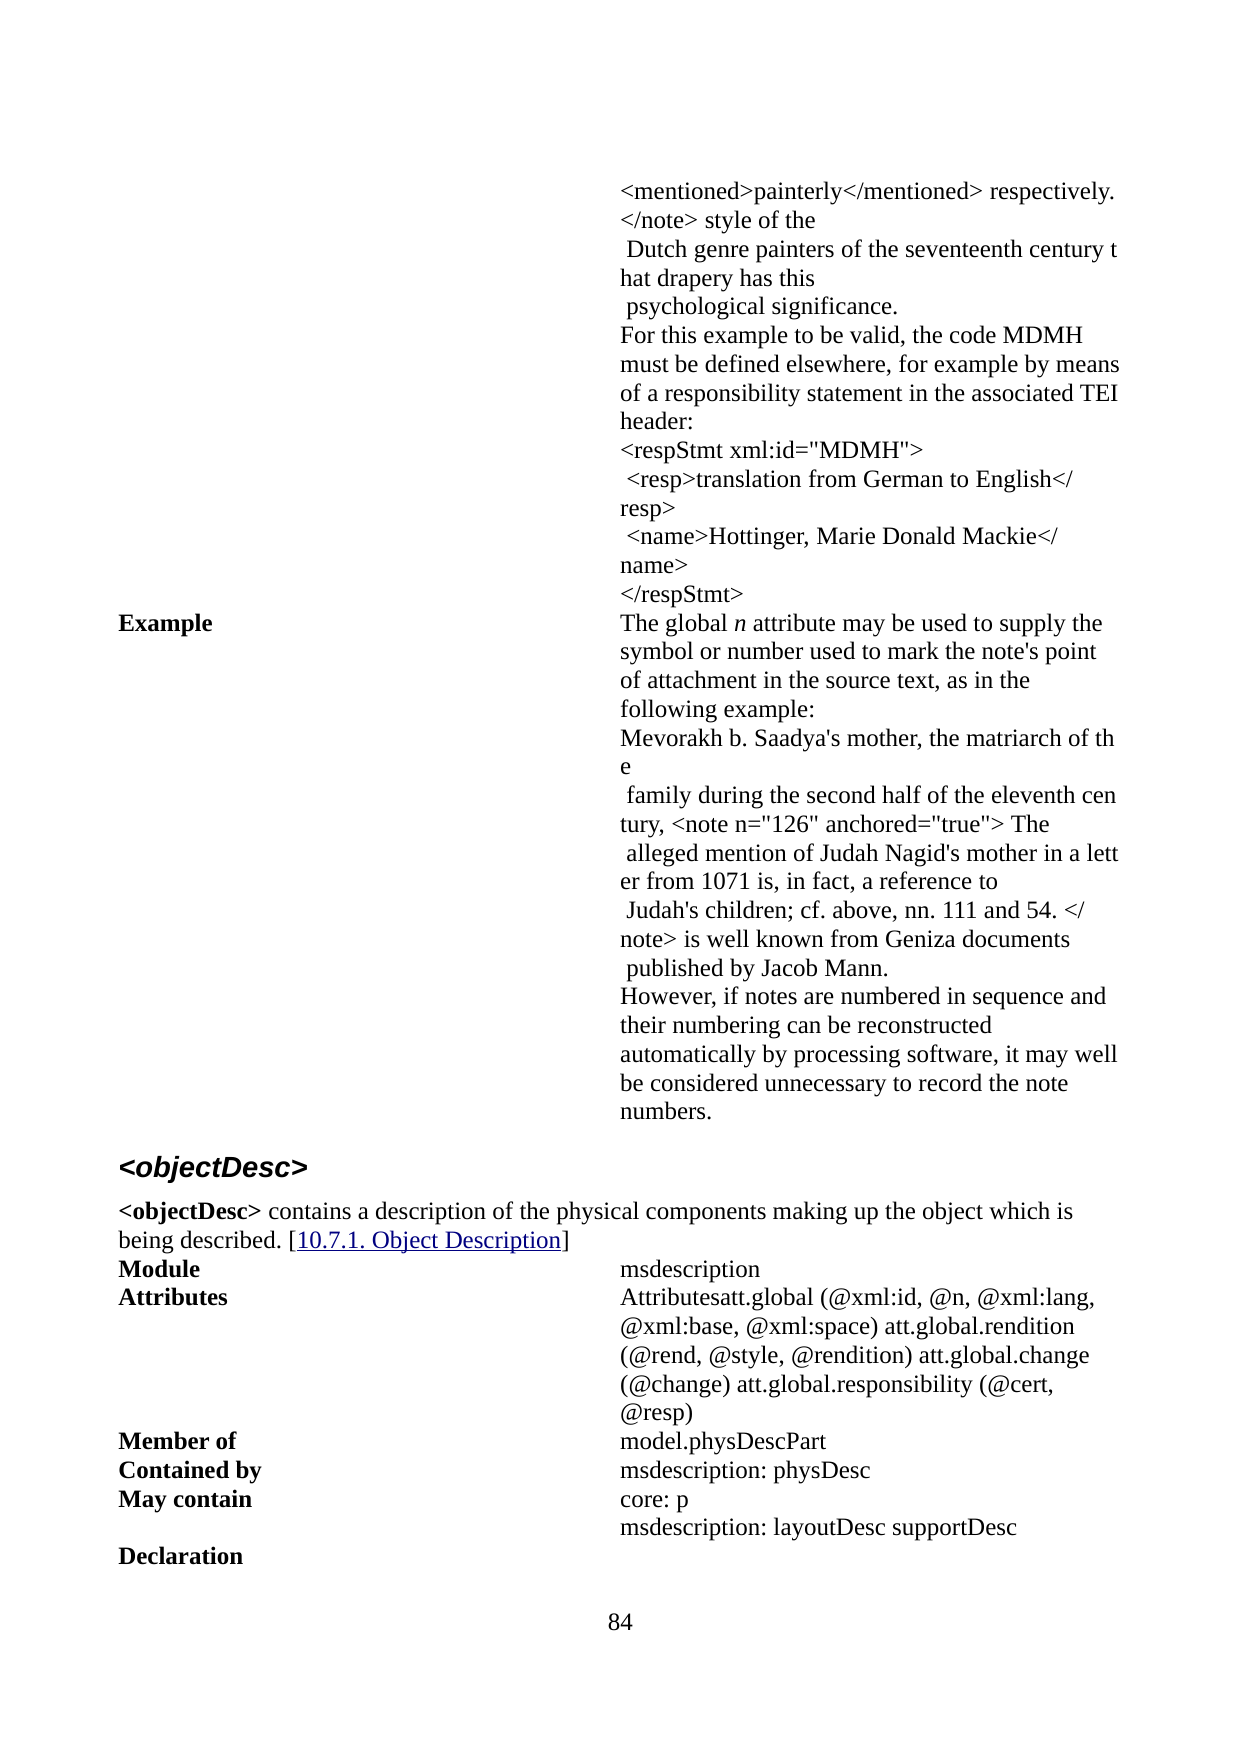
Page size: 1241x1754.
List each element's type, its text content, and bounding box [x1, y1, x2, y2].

table_cell Attributes [118, 1283, 620, 1426]
table_cell May contain [118, 1484, 620, 1541]
table_cell [620, 1541, 1122, 1570]
table_cell <mentioned>painterly</mentioned> respectively. </note> style of the Dutch genre painters of the seventeenth century that drapery has this psychological significance. For this example to be valid, the code MDMH must be defined elsewhere, for example by means of a responsibility statement in the associated TEI header: <respStmt xml:id="MDMH"> <resp>translation from German to English</resp> <name>Hottinger, Marie Donald Mackie</name> </respStmt> [620, 176, 1122, 608]
table_cell Member of [118, 1426, 620, 1455]
subtitle <objectDesc> [118, 1150, 1122, 1184]
table_cell core: p msdescription: layoutDesc supportDesc [620, 1484, 1122, 1541]
table_cell Attributesatt.global (@xml:id, @n, @xml:lang, @xml:base, @xml:space) att.global.rendition (@rend, @style, @rendition) att.global.change (@change) att.global.responsibility (@cert, @resp) [620, 1283, 1122, 1426]
table_header <objectDesc> contains a description of the physical components making up the object which is being described. [10.7.1. Object Description] [118, 1196, 1122, 1254]
table_cell Declaration [118, 1541, 620, 1570]
table_cell msdescription [620, 1254, 1122, 1282]
table_cell Module [118, 1254, 620, 1282]
table_cell model.physDescPart [620, 1426, 1122, 1455]
table_cell [118, 176, 620, 608]
table_cell Contained by [118, 1455, 620, 1484]
table_cell Example [118, 608, 620, 1125]
table_cell msdescription: physDesc [620, 1455, 1122, 1484]
table_cell The global n attribute may be used to supply the symbol or number used to mark the note's point of attachment in the source text, as in the following example: Mevorakh b. Saadya's mother, the matriarch of the family during the second half of the eleventh century, <note n="126" anchored="true"> The alleged mention of Judah Nagid's mother in a letter from 1071 is, in fact, a reference to Judah's children; cf. above, nn. 111 and 54. </note> is well known from Geniza documents published by Jacob Mann. However, if notes are numbered in sequence and their numbering can be reconstructed automatically by processing software, it may well be considered unnecessary to record the note numbers. [620, 608, 1122, 1125]
